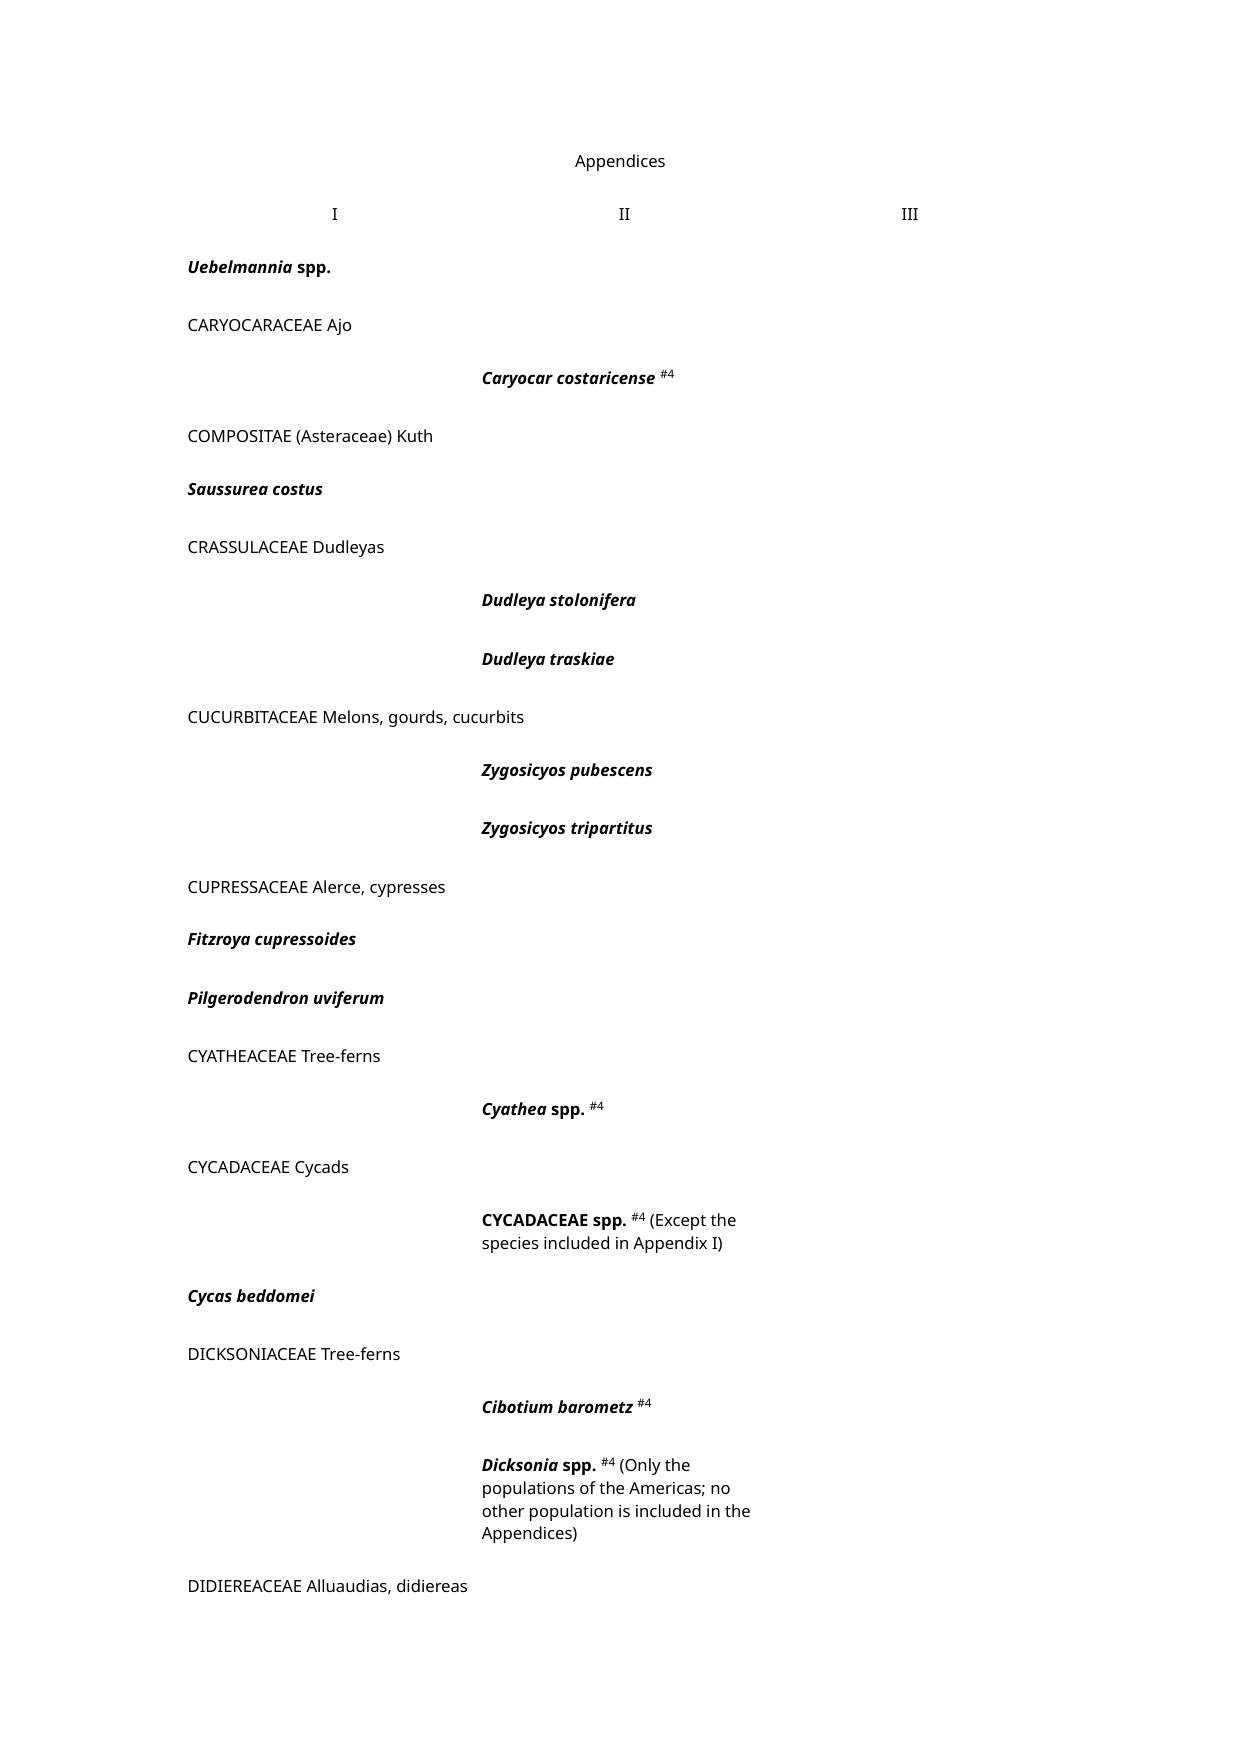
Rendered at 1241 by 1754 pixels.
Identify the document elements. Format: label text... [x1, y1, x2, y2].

table_cell [188, 367, 482, 425]
table_cell [767, 255, 1053, 314]
table_cell [767, 817, 1053, 875]
table_cell [188, 1395, 482, 1454]
table_cell II [482, 203, 767, 255]
table_cell [482, 986, 767, 1045]
table_cell [767, 478, 1053, 536]
table_cell [767, 759, 1053, 817]
table_cell Cyathea spp. #4 [482, 1098, 767, 1156]
table_cell CYCADACEAE spp. #4 (Except the species included in Appendix I) [482, 1209, 767, 1284]
table_cell [767, 928, 1053, 986]
table_cell [482, 928, 767, 986]
table_cell Pilgerodendron uviferum [188, 986, 482, 1045]
table_cell Cycas beddomei [188, 1284, 482, 1343]
table_cell CYATHEACEAE Tree-ferns [188, 1045, 1053, 1098]
table_cell CUCURBITACEAE Melons, gourds, cucurbits [188, 706, 1053, 758]
table_cell CUPRESSACEAE Alerce, cypresses [188, 875, 1053, 928]
table_cell COMPOSITAE (Asteraceae) Kuth [188, 425, 1053, 478]
table_cell DIDIEREACEAE Alluaudias, didiereas [188, 1575, 1053, 1597]
table_cell [188, 647, 482, 706]
table_cell [188, 759, 482, 817]
table_cell [767, 1098, 1053, 1156]
table_cell [188, 589, 482, 647]
table_cell [767, 986, 1053, 1045]
table_cell I [188, 203, 482, 255]
table_cell [767, 1284, 1053, 1343]
table_cell CRASSULACEAE Dudleyas [188, 536, 1053, 589]
table_cell Uebelmannia spp. [188, 255, 482, 314]
table_cell [482, 255, 767, 314]
table_cell [767, 647, 1053, 706]
table_cell [482, 1284, 767, 1343]
table_cell Cibotium barometz #4 [482, 1395, 767, 1454]
table_cell Dudleya stolonifera [482, 589, 767, 647]
table_cell Fitzroya cupressoides [188, 928, 482, 986]
table_cell [188, 1098, 482, 1156]
table_cell [767, 1454, 1053, 1574]
table_cell [767, 589, 1053, 647]
table_cell Zygosicyos pubescens [482, 759, 767, 817]
table_cell [767, 367, 1053, 425]
table_cell CYCADACEAE Cycads [188, 1156, 1053, 1209]
table_cell DICKSONIACEAE Tree-ferns [188, 1343, 1053, 1395]
table_cell III [767, 203, 1053, 255]
table_cell [767, 1209, 1053, 1284]
table_cell [767, 1395, 1053, 1454]
table_cell Caryocar costaricense #4 [482, 367, 767, 425]
table_cell CARYOCARACEAE Ajo [188, 314, 1053, 367]
table_cell [482, 478, 767, 536]
table_header Appendices [188, 150, 1053, 203]
table_cell Saussurea costus [188, 478, 482, 536]
table_cell [188, 817, 482, 875]
table_cell [188, 1209, 482, 1284]
table_cell Zygosicyos tripartitus [482, 817, 767, 875]
table_cell [188, 1454, 482, 1574]
table_cell Dicksonia spp. #4 (Only the populations of the Americas; no other population is included in the Appendices) [482, 1454, 767, 1574]
table_cell Dudleya traskiae [482, 647, 767, 706]
